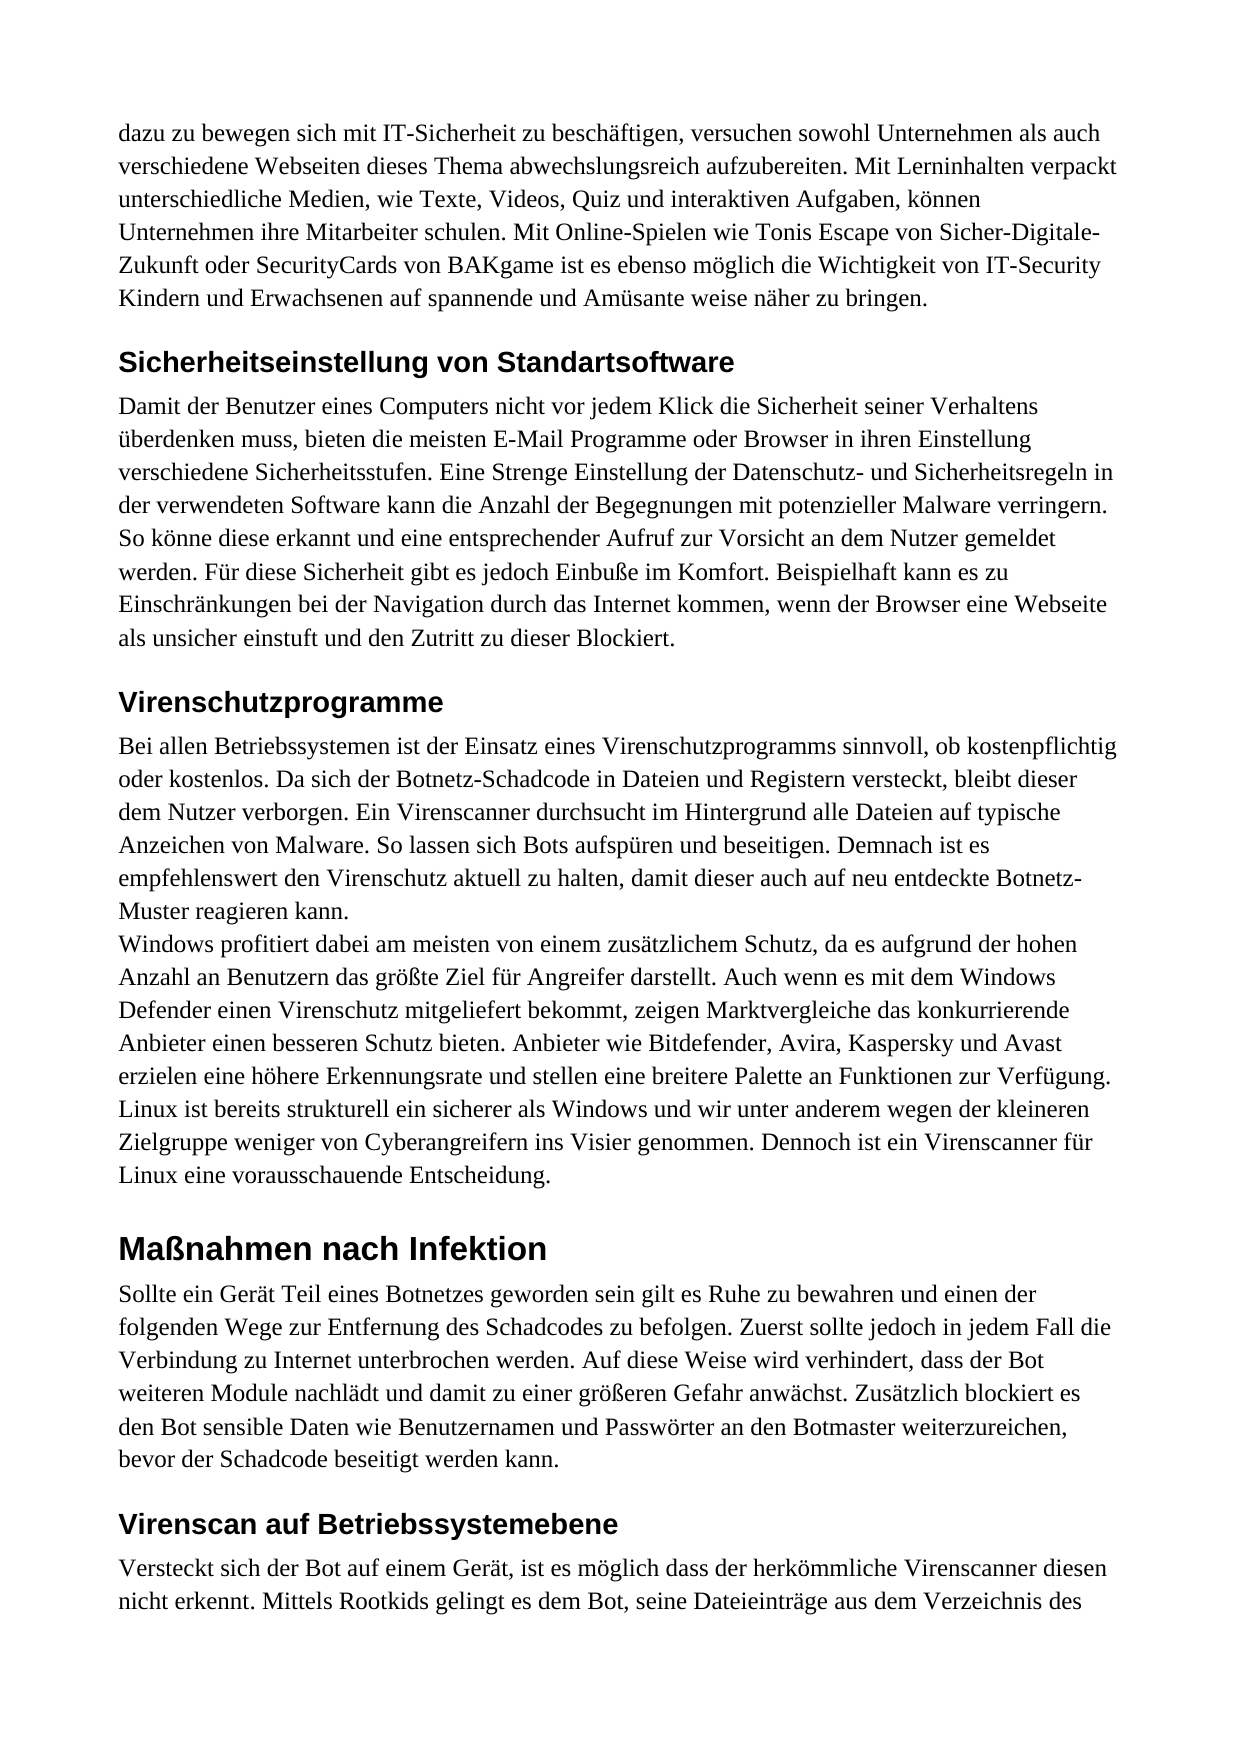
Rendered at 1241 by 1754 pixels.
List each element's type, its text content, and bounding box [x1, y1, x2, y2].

text dazu zu bewegen sich mit IT-Sicherheit zu beschäftigen, versuchen sowohl Unternehmen als auch verschiedene Webseiten dieses Thema abwechslungsreich aufzubereiten. Mit Lerninhalten verpackt unterschiedliche Medien, wie Texte, Videos, Quiz und interaktiven Aufgaben, können Unternehmen ihre Mitarbeiter schulen. Mit Online-Spielen wie Tonis Escape von Sicher-Digitale-Zukunft oder SecurityCards von BAKgame ist es ebenso möglich die Wichtigkeit von IT-Security Kindern und Erwachsenen auf spannende und Amüsante weise näher zu bringen. [118, 118, 1122, 312]
subtitle Sicherheitseinstellung von Standartsoftware [118, 345, 1122, 379]
subtitle Maßnahmen nach Infektion [118, 1228, 1122, 1267]
subtitle Virenscan auf Betriebssystemebene [118, 1507, 1122, 1540]
subtitle Virenschutzprogramme [118, 685, 1122, 718]
text Damit der Benutzer eines Computers nicht vor jedem Klick die Sicherheit seiner Verhaltens überdenken muss, bieten die meisten E-Mail Programme oder Browser in ihren Einstellung verschiedene Sicherheitsstufen. Eine Strenge Einstellung der Datenschutz- und Sicherheitsregeln in der verwendeten Software kann die Anzahl der Begegnungen mit potenzieller Malware verringern. So könne diese erkannt und eine entsprechender Aufruf zur Vorsicht an dem Nutzer gemeldet werden. Für diese Sicherheit gibt es jedoch Einbuße im Komfort. Beispielhaft kann es zu Einschränkungen bei der Navigation durch das Internet kommen, wenn der Browser eine Webseite als unsicher einstuft und den Zutritt zu dieser Blockiert. [118, 391, 1122, 651]
text Bei allen Betriebssystemen ist der Einsatz eines Virenschutzprogramms sinnvoll, ob kostenpflichtig oder kostenlos. Da sich der Botnetz-Schadcode in Dateien und Registern versteckt, bleibt dieser dem Nutzer verborgen. Ein Virenscanner durchsucht im Hintergrund alle Dateien auf typische Anzeichen von Malware. So lassen sich Bots aufspüren und beseitigen. Demnach ist es empfehlenswert den Virenschutz aktuell zu halten, damit dieser auch auf neu entdeckte Botnetz-Muster reagieren kann. Windows profitiert dabei am meisten von einem zusätzlichem Schutz, da es aufgrund der hohen Anzahl an Benutzern das größte Ziel für Angreifer darstellt. Auch wenn es mit dem Windows Defender einen Virenschutz mitgeliefert bekommt, zeigen Marktvergleiche das konkurrierende Anbieter einen besseren Schutz bieten. Anbieter wie Bitdefender, Avira, Kaspersky und Avast erzielen eine höhere Erkennungsrate und stellen eine breitere Palette an Funktionen zur Verfügung. Linux ist bereits strukturell ein sicherer als Windows und wir unter anderem wegen der kleineren Zielgruppe weniger von Cyberangreifern ins Visier genommen. Dennoch ist ein Virenscanner für Linux eine vorausschauende Entscheidung. [118, 731, 1122, 1189]
text Sollte ein Gerät Teil eines Botnetzes geworden sein gilt es Ruhe zu bewahren und einen der folgenden Wege zur Entfernung des Schadcodes zu befolgen. Zuerst sollte jedoch in jedem Fall die Verbindung zu Internet unterbrochen werden. Auf diese Weise wird verhindert, dass der Bot weiteren Module nachlädt und damit zu einer größeren Gefahr anwächst. Zusätzlich blockiert es den Bot sensible Daten wie Benutzernamen und Passwörter an den Botmaster weiterzureichen, bevor der Schadcode beseitigt werden kann. [118, 1279, 1122, 1473]
text Versteckt sich der Bot auf einem Gerät, ist es möglich dass der herkömmliche Virenscanner diesen nicht erkennt. Mittels Rootkids gelingt es dem Bot, seine Dateieinträge aus dem Verzeichnis des [118, 1553, 1122, 1614]
